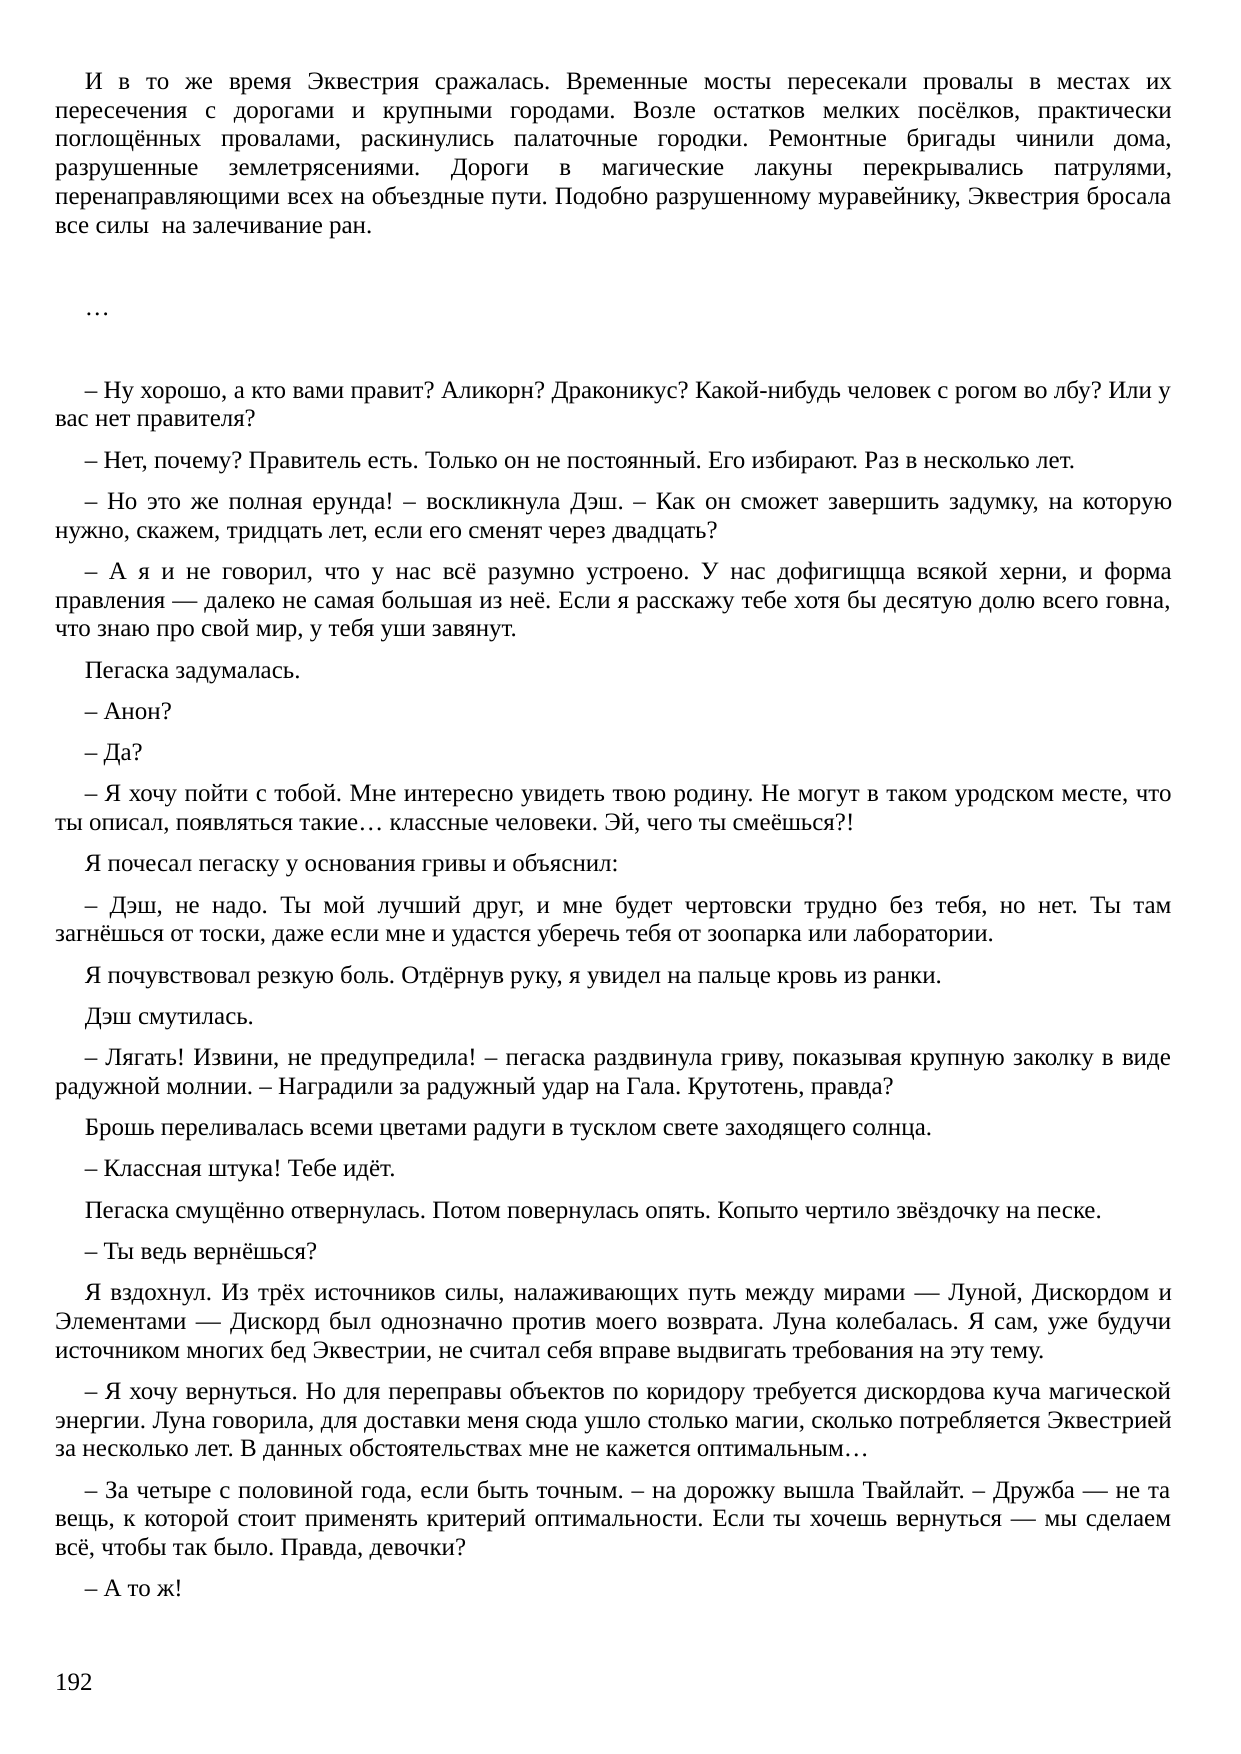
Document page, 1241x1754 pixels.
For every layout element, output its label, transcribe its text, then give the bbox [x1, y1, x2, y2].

text – А то ж! [55, 1573, 1173, 1602]
text Я почувствовал резкую боль. Отдёрнув руку, я увидел на пальце кровь из ранки. [55, 960, 1173, 988]
text – Лягать! Извини, не предупредила! – пегаска раздвинула гриву, показывая крупную заколку в виде радужной молнии. – Наградили за радужный удар на Гала. Крутотень, правда? [55, 1042, 1173, 1100]
text – Классная штука! Тебе идёт. [55, 1153, 1173, 1182]
text Дэш смутилась. [55, 1001, 1173, 1030]
text – Анон? [55, 696, 1173, 725]
text … [55, 292, 1173, 321]
text Я вздохнул. Из трёх источников силы, налаживающих путь между мирами — Луной, Дискордом и Элементами — Дискорд был однозначно против моего возврата. Луна колебалась. Я сам, уже будучи источником многих бед Эквестрии, не считал себя вправе выдвигать требования на эту тему. [55, 1277, 1173, 1363]
text Пегаска задумалась. [55, 655, 1173, 683]
text – Да? [55, 737, 1173, 766]
text – Дэш, не надо. Ты мой лучший друг, и мне будет чертовски трудно без тебя, но нет. Ты там загнёшься от тоски, даже если мне и удастся уберечь тебя от зоопарка или лаборатории. [55, 890, 1173, 947]
text – Я хочу пойти с тобой. Мне интересно увидеть твою родину. Не могут в таком уродском месте, что ты описал, появляться такие… классные человеки. Эй, чего ты смеёшься?! [55, 778, 1173, 836]
text – Но это же полная ерунда! – воскликнула Дэш. – Как он сможет завершить задумку, на которую нужно, скажем, тридцать лет, если его сменят через двадцать? [55, 486, 1173, 543]
text – Ну хорошо, а кто вами правит? Аликорн? Драконикус? Какой-нибудь человек с рогом во лбу? Или у вас нет правителя? [55, 375, 1173, 432]
text – Я хочу вернуться. Но для переправы объектов по коридору требуется дискордова куча магической энергии. Луна говорила, для доставки меня сюда ушло столько магии, сколько потребляется Эквестрией за несколько лет. В данных обстоятельствах мне не кажется оптимальным… [55, 1376, 1173, 1462]
text – А я и не говорил, что у нас всё разумно устроено. У нас дофигищща всякой херни, и форма правления — далеко не самая большая из неё. Если я расскажу тебе хотя бы десятую долю всего говна, что знаю про свой мир, у тебя уши завянут. [55, 556, 1173, 642]
text – Ты ведь вернёшься? [55, 1236, 1173, 1265]
text И в то же время Эквестрия сражалась. Временные мосты пересекали провалы в местах их пересечения с дорогами и крупными городами. Возле остатков мелких посёлков, практически поглощённых провалами, раскинулись палаточные городки. Ремонтные бригады чинили дома, разрушенные землетрясениями. Дороги в магические лакуны перекрывались патрулями, перенаправляющими всех на объездные пути. Подобно разрушенному муравейнику, Эквестрия бросала все силы на залечивание ран. [55, 66, 1173, 238]
text Брошь переливалась всеми цветами радуги в тусклом свете заходящего солнца. [55, 1112, 1173, 1141]
text Пегаска смущённо отвернулась. Потом повернулась опять. Копыто чертило звёздочку на песке. [55, 1195, 1173, 1223]
text Я почесал пегаску у основания гривы и объяснил: [55, 848, 1173, 877]
text – Нет, почему? Правитель есть. Только он не постоянный. Его избирают. Раз в несколько лет. [55, 445, 1173, 473]
text – За четыре с половиной года, если быть точным. – на дорожку вышла Твайлайт. – Дружба — не та вещь, к которой стоит применять критерий оптимальности. Если ты хочешь вернуться — мы сделаем всё, чтобы так было. Правда, девочки? [55, 1475, 1173, 1561]
